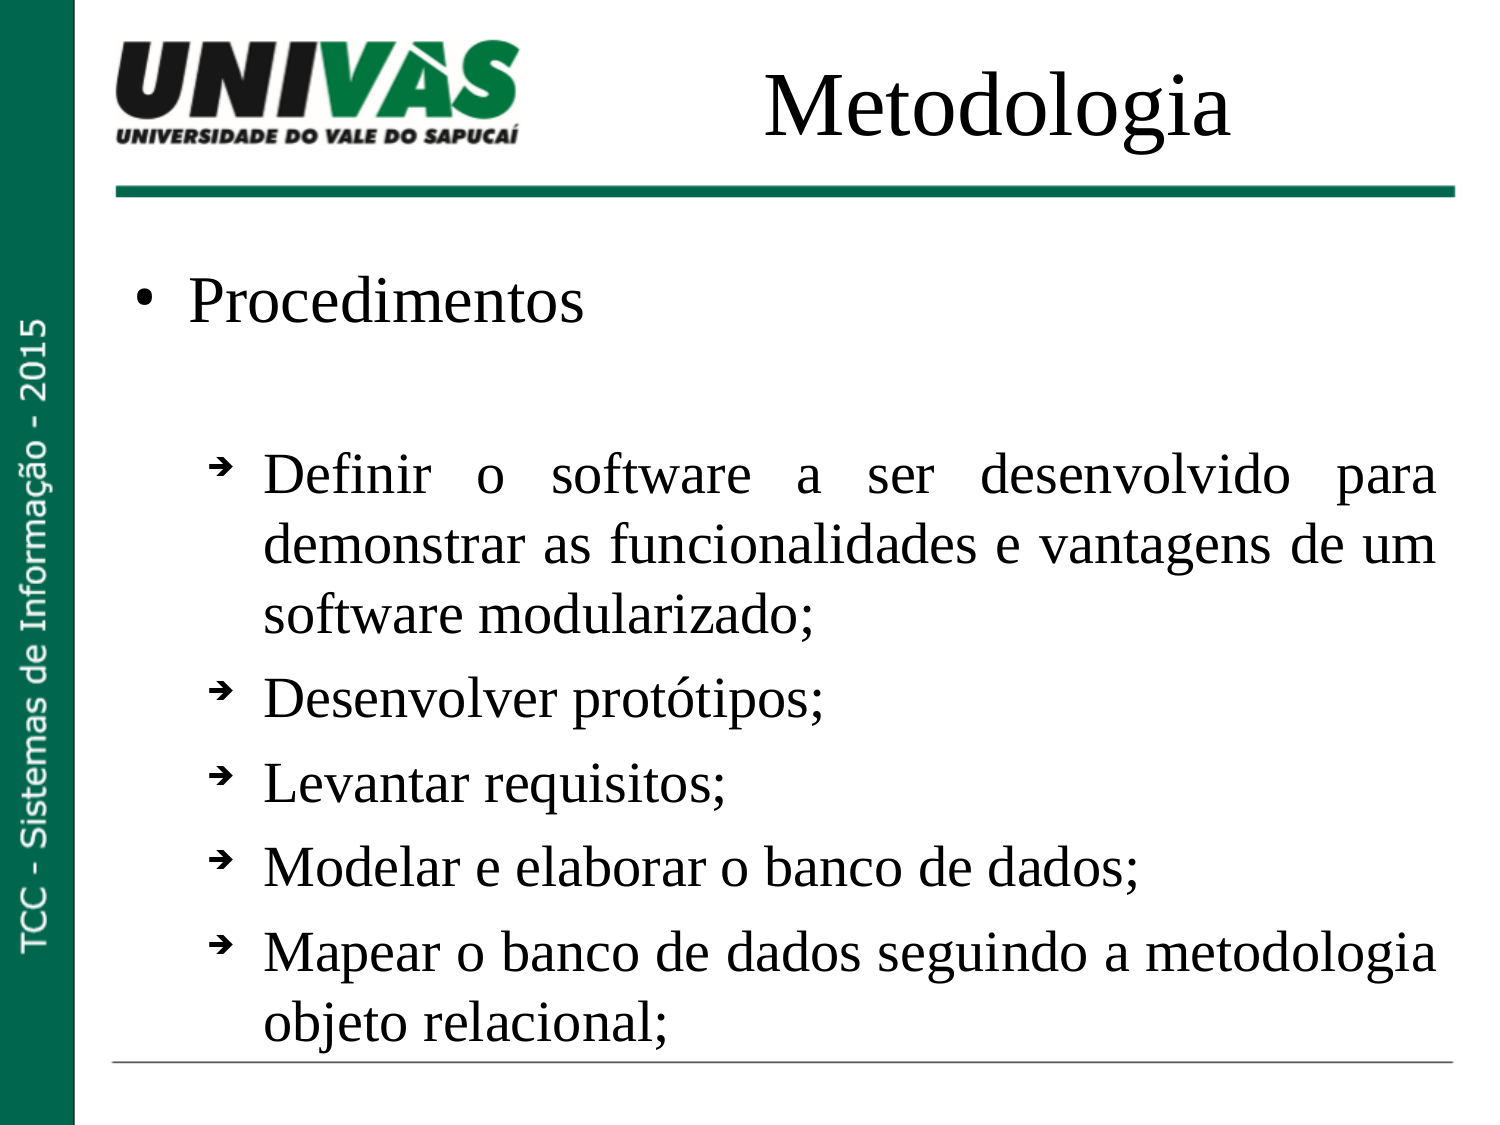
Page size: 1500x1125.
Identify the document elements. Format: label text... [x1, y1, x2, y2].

text_box Procedimentos Definir o software a ser desenvolvido para demonstrar as funcionalidades e vantagens de um software modularizado; Desenvolver protótipos; Levantar requisitos; Modelar e elaborar o banco de dados; Mapear o banco de dados seguindo a metodologia objeto relacional; [117, 208, 1453, 1046]
picture [0, 0, 1500, 1125]
title Metodologia [543, 23, 1454, 174]
